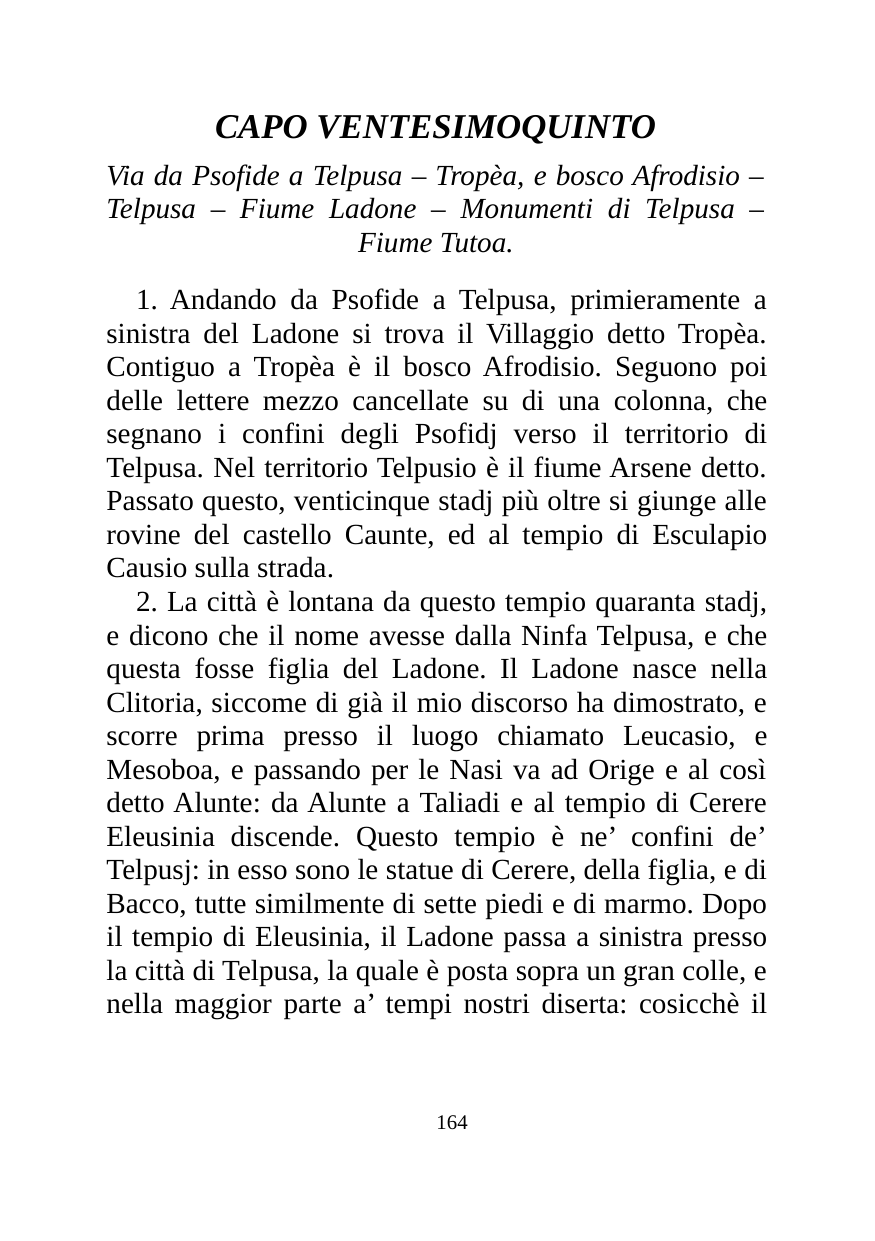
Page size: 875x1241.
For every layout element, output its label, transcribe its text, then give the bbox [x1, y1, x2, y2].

text Via da Psofide a Telpusa – Tropèa, e bosco Afrodisio – Telpusa – Fiume Ladone – Monumenti di Telpusa – Fiume Tutoa. [106, 158, 768, 259]
text 2. La città è lontana da questo tempio quaranta stadj, e dicono che il nome avesse dalla Ninfa Telpusa, e che questa fosse figlia del Ladone. Il Ladone nasce nella Clitoria, siccome di già il mio discorso ha dimostrato, e scorre prima presso il luogo chiamato Leucasio, e Mesoboa, e passando per le Nasi va ad Orige e al così detto Alunte: da Alunte a Taliadi e al tempio di Cerere Eleusinia discende. Questo tempio è ne’ confini de’ Telpusj: in esso sono le statue di Cerere, della figlia, e di Bacco, tutte similmente di sette piedi e di marmo. Dopo il tempio di Eleusinia, il Ladone passa a sinistra presso la città di Telpusa, la quale è posta sopra un gran colle, e nella maggior parte a’ tempi nostri diserta: cosicchè il [106, 584, 768, 1020]
subtitle CAPO VENTESIMOQUINTO [106, 106, 768, 146]
text 1. Andando da Psofide a Telpusa, primieramente a sinistra del Ladone si trova il Villaggio detto Tropèa. Contiguo a Tropèa è il bosco Afrodisio. Seguono poi delle lettere mezzo cancellate su di una colonna, che segnano i confini degli Psofidj verso il territorio di Telpusa. Nel territorio Telpusio è il fiume Arsene detto. Passato questo, venticinque stadj più oltre si giunge alle rovine del castello Caunte, ed al tempio di Esculapio Causio sulla strada. [106, 282, 768, 584]
